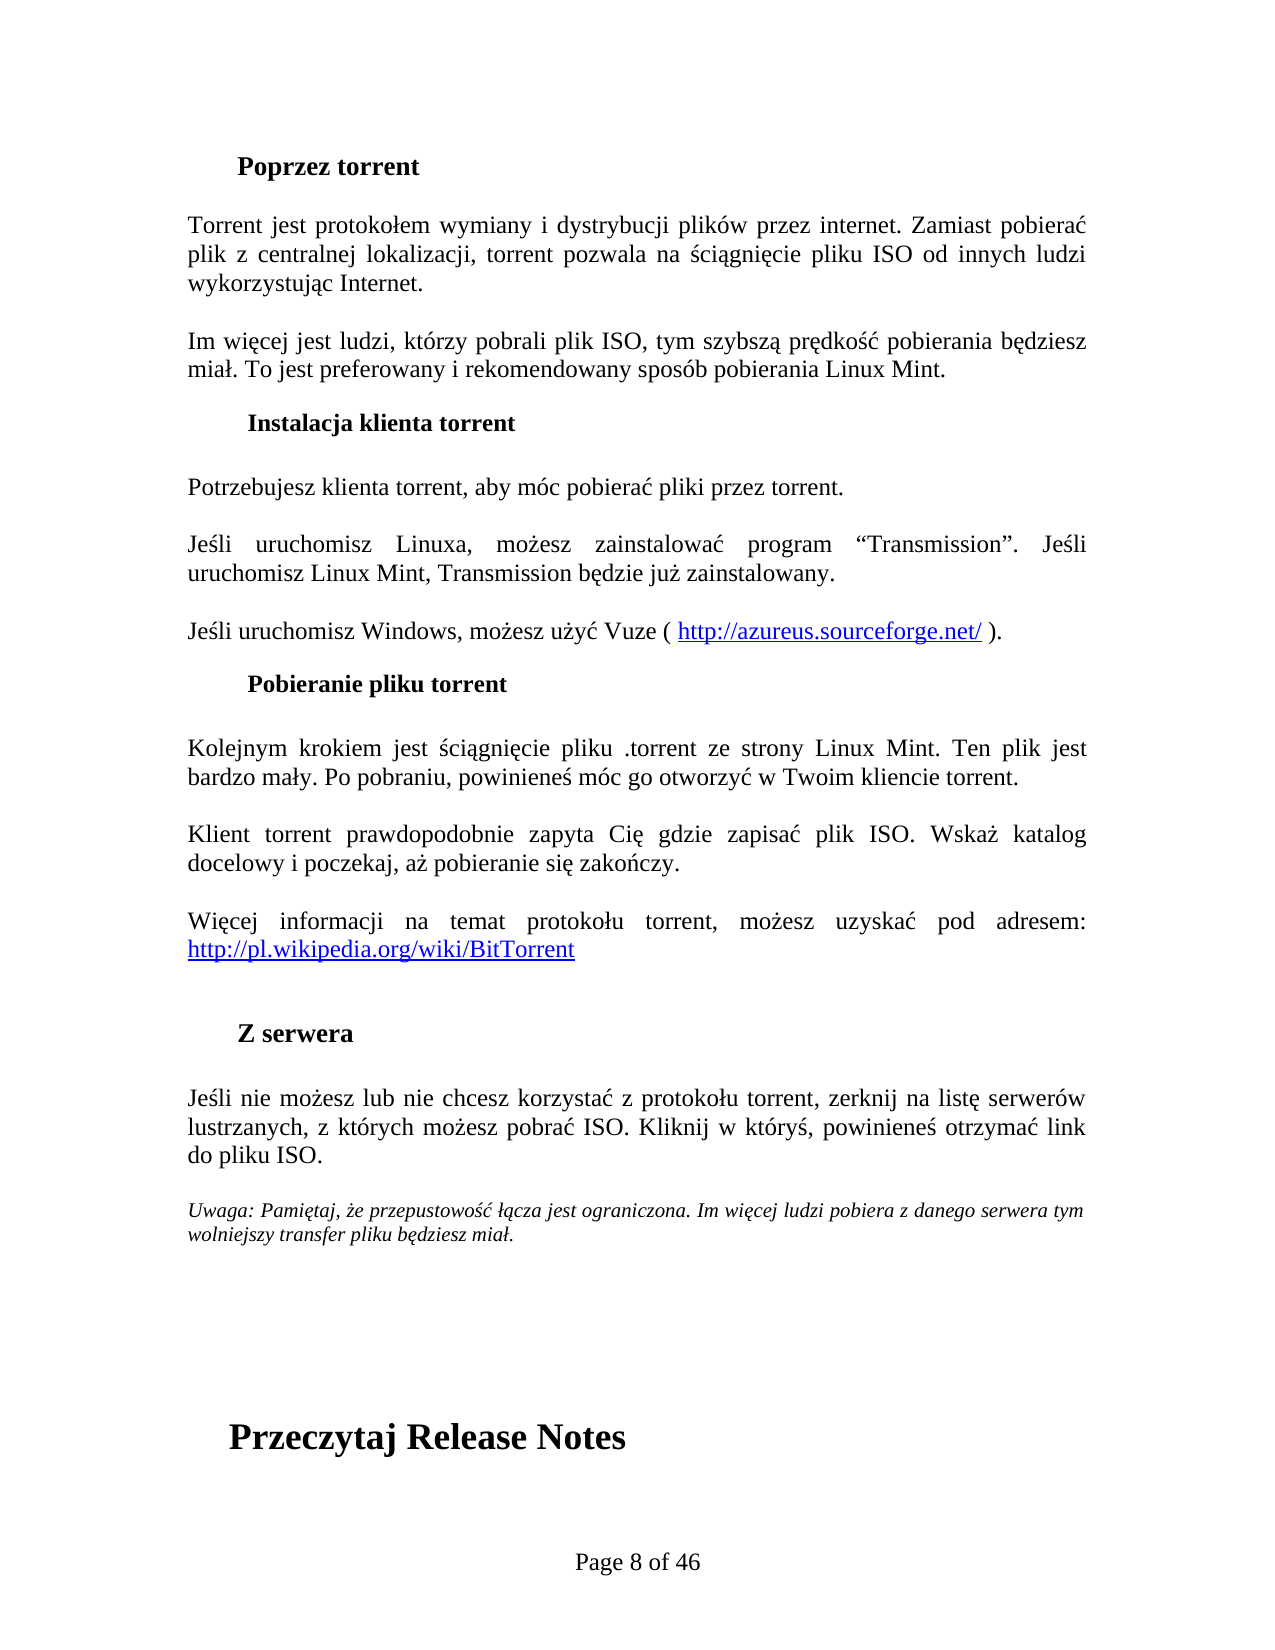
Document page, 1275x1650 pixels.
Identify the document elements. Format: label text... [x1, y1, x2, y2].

text Jeśli nie możesz lub nie chcesz korzystać z protokołu torrent, zerknij na listę serwerów lustrzanych, z których możesz pobrać ISO. Kliknij w któryś, powinieneś otrzymać link do pliku ISO. [187, 1083, 1087, 1169]
text Im więcej jest ludzi, którzy pobrali plik ISO, tym szybszą prędkość pobierania będziesz miał. To jest preferowany i rekomendowany sposób pobierania Linux Mint. [187, 326, 1087, 383]
subtitle Przeczytaj Release Notes [187, 1414, 1087, 1458]
text Jeśli uruchomisz Windows, możesz użyć Vuze ( http://azureus.sourceforge.net/ ). [187, 616, 1087, 644]
subtitle Pobieranie pliku torrent [187, 669, 1087, 698]
text Więcej informacji na temat protokołu torrent, możesz uzyskać pod adresem: http://pl.wikipedia.org/wiki/BitTorrent [187, 906, 1087, 963]
text Torrent jest protokołem wymiany i dystrybucji plików przez internet. Zamiast pobierać plik z centralnej lokalizacji, torrent pozwala na ściągnięcie pliku ISO od innych ludzi wykorzystując Internet. [187, 210, 1087, 297]
text Potrzebujesz klienta torrent, aby móc pobierać pliki przez torrent. [187, 472, 1087, 501]
text Klient torrent prawdopodobnie zapyta Cię gdzie zapisać plik ISO. Wskaż katalog docelowy i poczekaj, aż pobieranie się zakończy. [187, 819, 1087, 877]
subtitle Poprzez torrent [187, 150, 1087, 181]
text Kolejnym krokiem jest ściągnięcie pliku .torrent ze strony Linux Mint. Ten plik jest bardzo mały. Po pobraniu, powinieneś móc go otworzyć w Twoim kliencie torrent. [187, 733, 1087, 791]
subtitle Z serwera [187, 1017, 1087, 1048]
subtitle Instalacja klienta torrent [187, 408, 1087, 437]
text Uwaga: Pamiętaj, że przepustowość łącza jest ograniczona. Im więcej ludzi pobiera z danego serwera tym wolniejszy transfer pliku będziesz miał. [187, 1198, 1087, 1246]
text Jeśli uruchomisz Linuxa, możesz zainstalować program “Transmission”. Jeśli uruchomisz Linux Mint, Transmission będzie już zainstalowany. [187, 529, 1087, 587]
